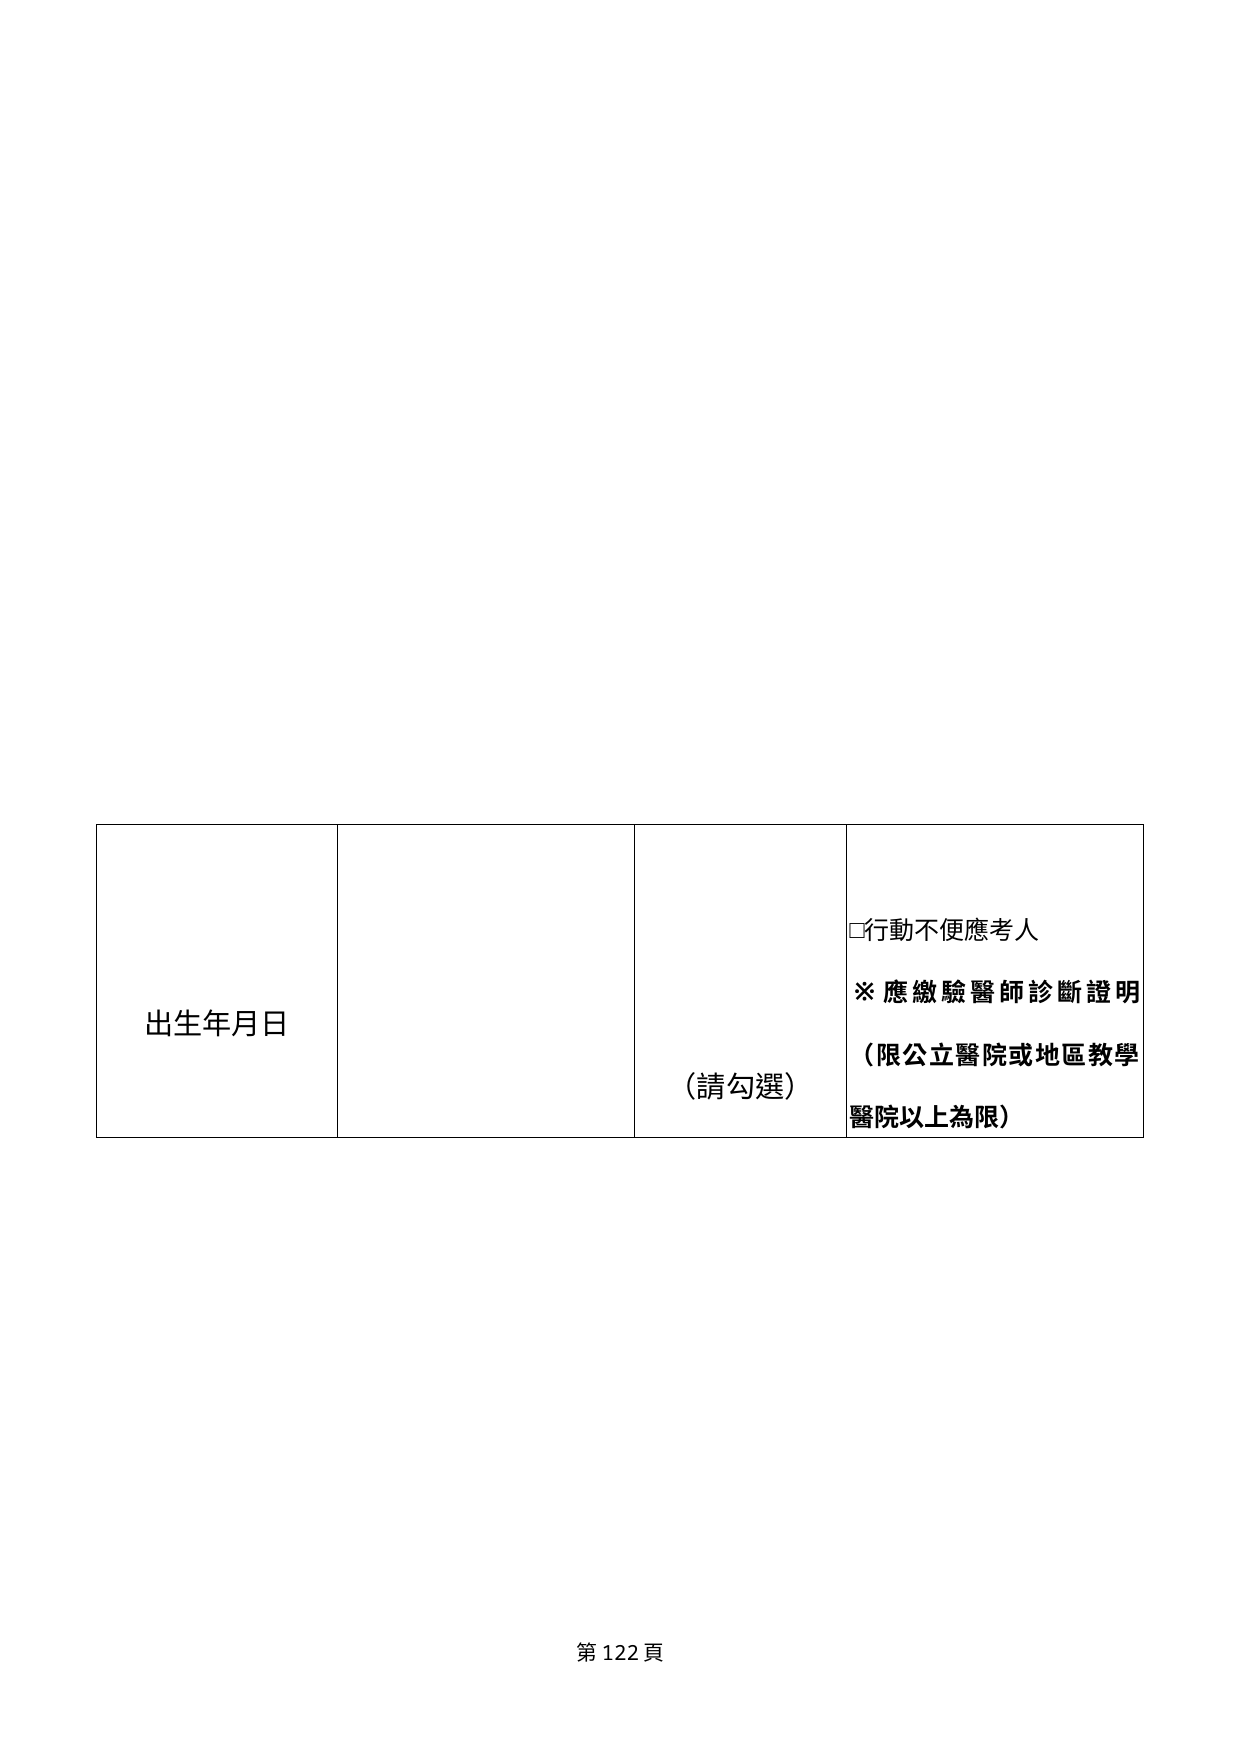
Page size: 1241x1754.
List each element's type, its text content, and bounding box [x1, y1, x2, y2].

table_cell 出生年月日 [97, 825, 337, 1137]
table_cell [338, 825, 634, 1137]
table_header （請勾選） [635, 825, 846, 1137]
table_cell □行動不便應考人 ※應繳驗醫師診斷證明（限公立醫院或地區教學醫院以上為限） [847, 825, 1143, 1137]
